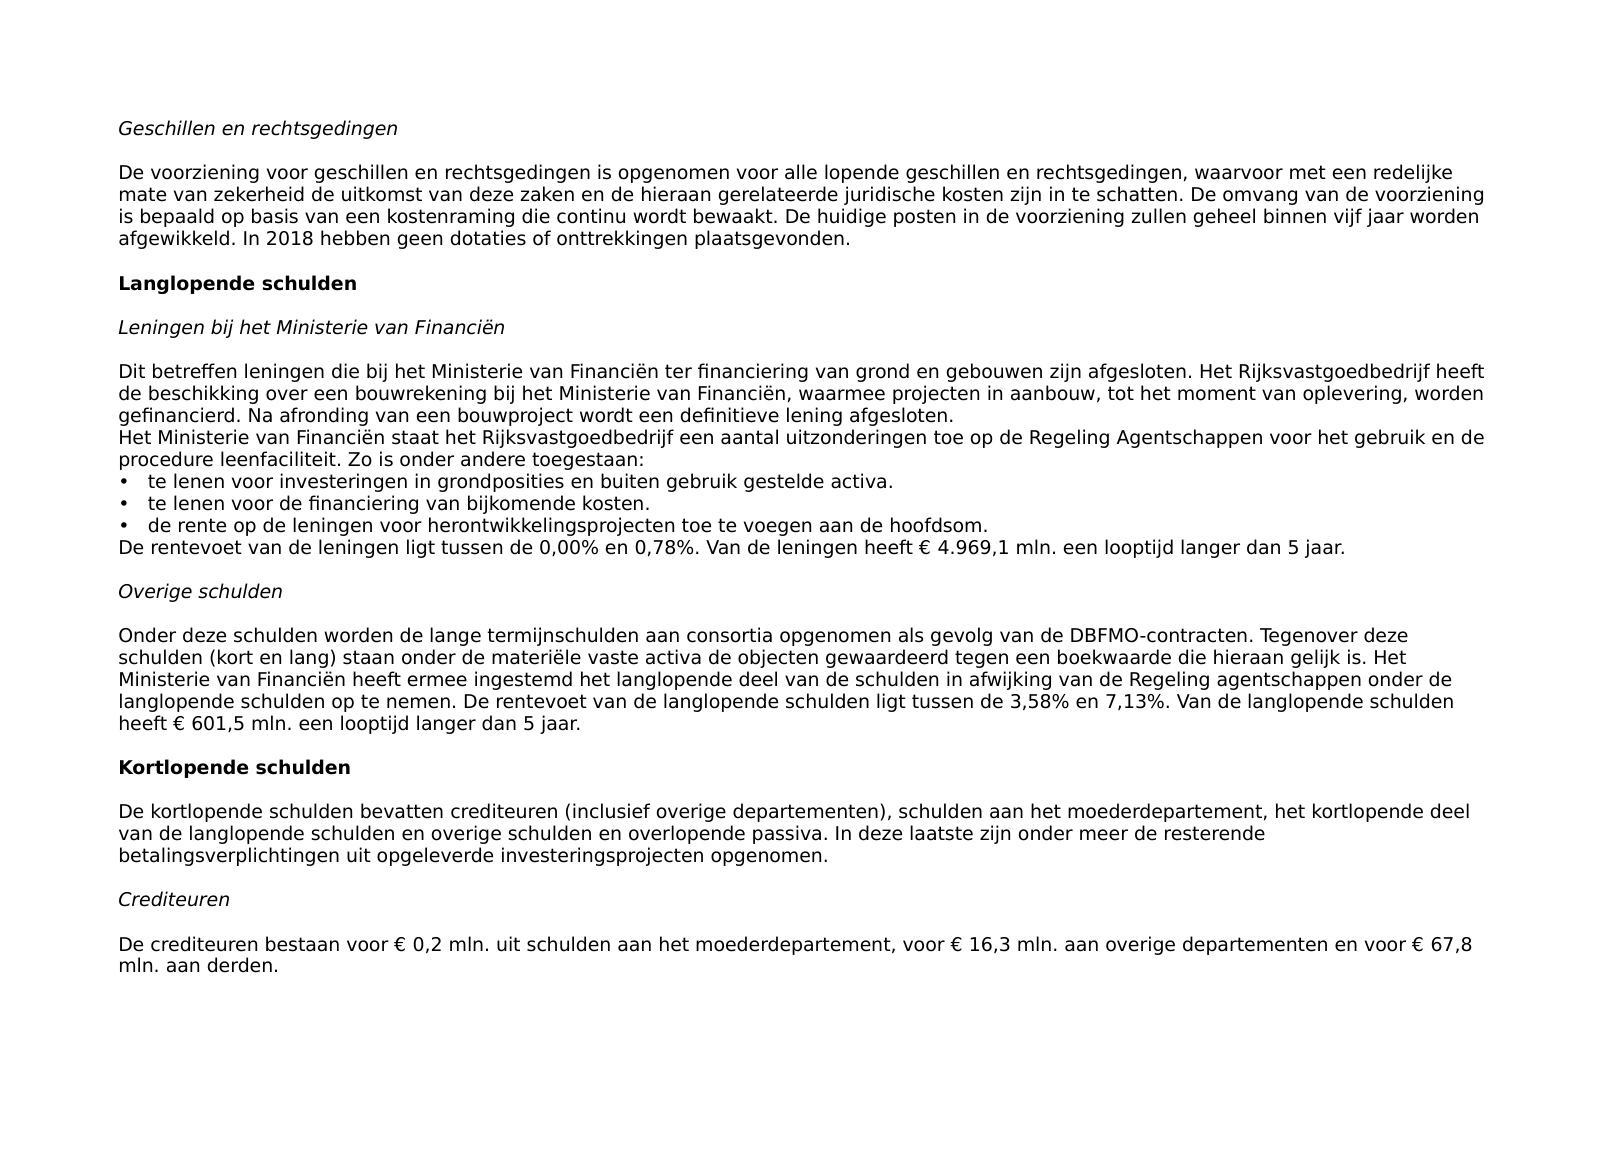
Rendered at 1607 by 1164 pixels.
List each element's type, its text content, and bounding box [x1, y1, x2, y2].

subtitle Crediteuren [118, 889, 1488, 911]
text • de rente op de leningen voor herontwikkelingsprojecten toe te voegen aan de hoofdsom. [118, 514, 1488, 537]
text • te lenen voor de financiering van bijkomende kosten. [118, 493, 1488, 514]
text Dit betreffen leningen die bij het Ministerie van Financiën ter financiering van grond en gebouwen zijn afgesloten. Het Rijksvastgoedbedrijf heeft de beschikking over een bouwrekening bij het Ministerie van Financiën, waarmee projecten in aanbouw, tot het moment van oplevering, worden gefinancierd. Na afronding van een bouwproject wordt een definitieve lening afgesloten. [118, 361, 1488, 427]
text De voorziening voor geschillen en rechtsgedingen is opgenomen voor alle lopende geschillen en rechtsgedingen, waarvoor met een redelijke mate van zekerheid de uitkomst van deze zaken en de hieraan gerelateerde juridische kosten zijn in te schatten. De omvang van de voorziening is bepaald op basis van een kostenraming die continu wordt bewaakt. De huidige posten in de voorziening zullen geheel binnen vijf jaar worden afgewikkeld. In 2018 hebben geen dotaties of onttrekkingen plaatsgevonden. [118, 162, 1488, 250]
text Het Ministerie van Financiën staat het Rijksvastgoedbedrijf een aantal uitzonderingen toe op de Regeling Agentschappen voor het gebruik en de procedure leenfaciliteit. Zo is onder andere toegestaan: [118, 427, 1488, 471]
subtitle Langlopende schulden [118, 272, 1488, 294]
text • te lenen voor investeringen in grondposities en buiten gebruik gestelde activa. [118, 471, 1488, 493]
text De crediteuren bestaan voor € 0,2 mln. uit schulden aan het moederdepartement, voor € 16,3 mln. aan overige departementen en voor € 67,8 mln. aan derden. [118, 933, 1488, 977]
text Onder deze schulden worden de lange termijnschulden aan consortia opgenomen als gevolg van de DBFMO-contracten. Tegenover deze schulden (kort en lang) staan onder de materiële vaste activa de objecten gewaardeerd tegen een boekwaarde die hieraan gelijk is. Het Ministerie van Financiën heeft ermee ingestemd het langlopende deel van de schulden in afwijking van de Regeling agentschappen onder de langlopende schulden op te nemen. De rentevoet van de langlopende schulden ligt tussen de 3,58% en 7,13%. Van de langlopende schulden heeft € 601,5 mln. een looptijd langer dan 5 jaar. [118, 625, 1488, 735]
subtitle Leningen bij het Ministerie van Financiën [118, 317, 1488, 338]
subtitle Overige schulden [118, 581, 1488, 603]
text De rentevoet van de leningen ligt tussen de 0,00% en 0,78%. Van de leningen heeft € 4.969,1 mln. een looptijd langer dan 5 jaar. [118, 537, 1488, 558]
text De kortlopende schulden bevatten crediteuren (inclusief overige departementen), schulden aan het moederdepartement, het kortlopende deel van de langlopende schulden en overige schulden en overlopende passiva. In deze laatste zijn onder meer de resterende betalingsverplichtingen uit opgeleverde investeringsprojecten opgenomen. [118, 801, 1488, 867]
subtitle Kortlopende schulden [118, 757, 1488, 779]
subtitle Geschillen en rechtsgedingen [118, 118, 1488, 140]
